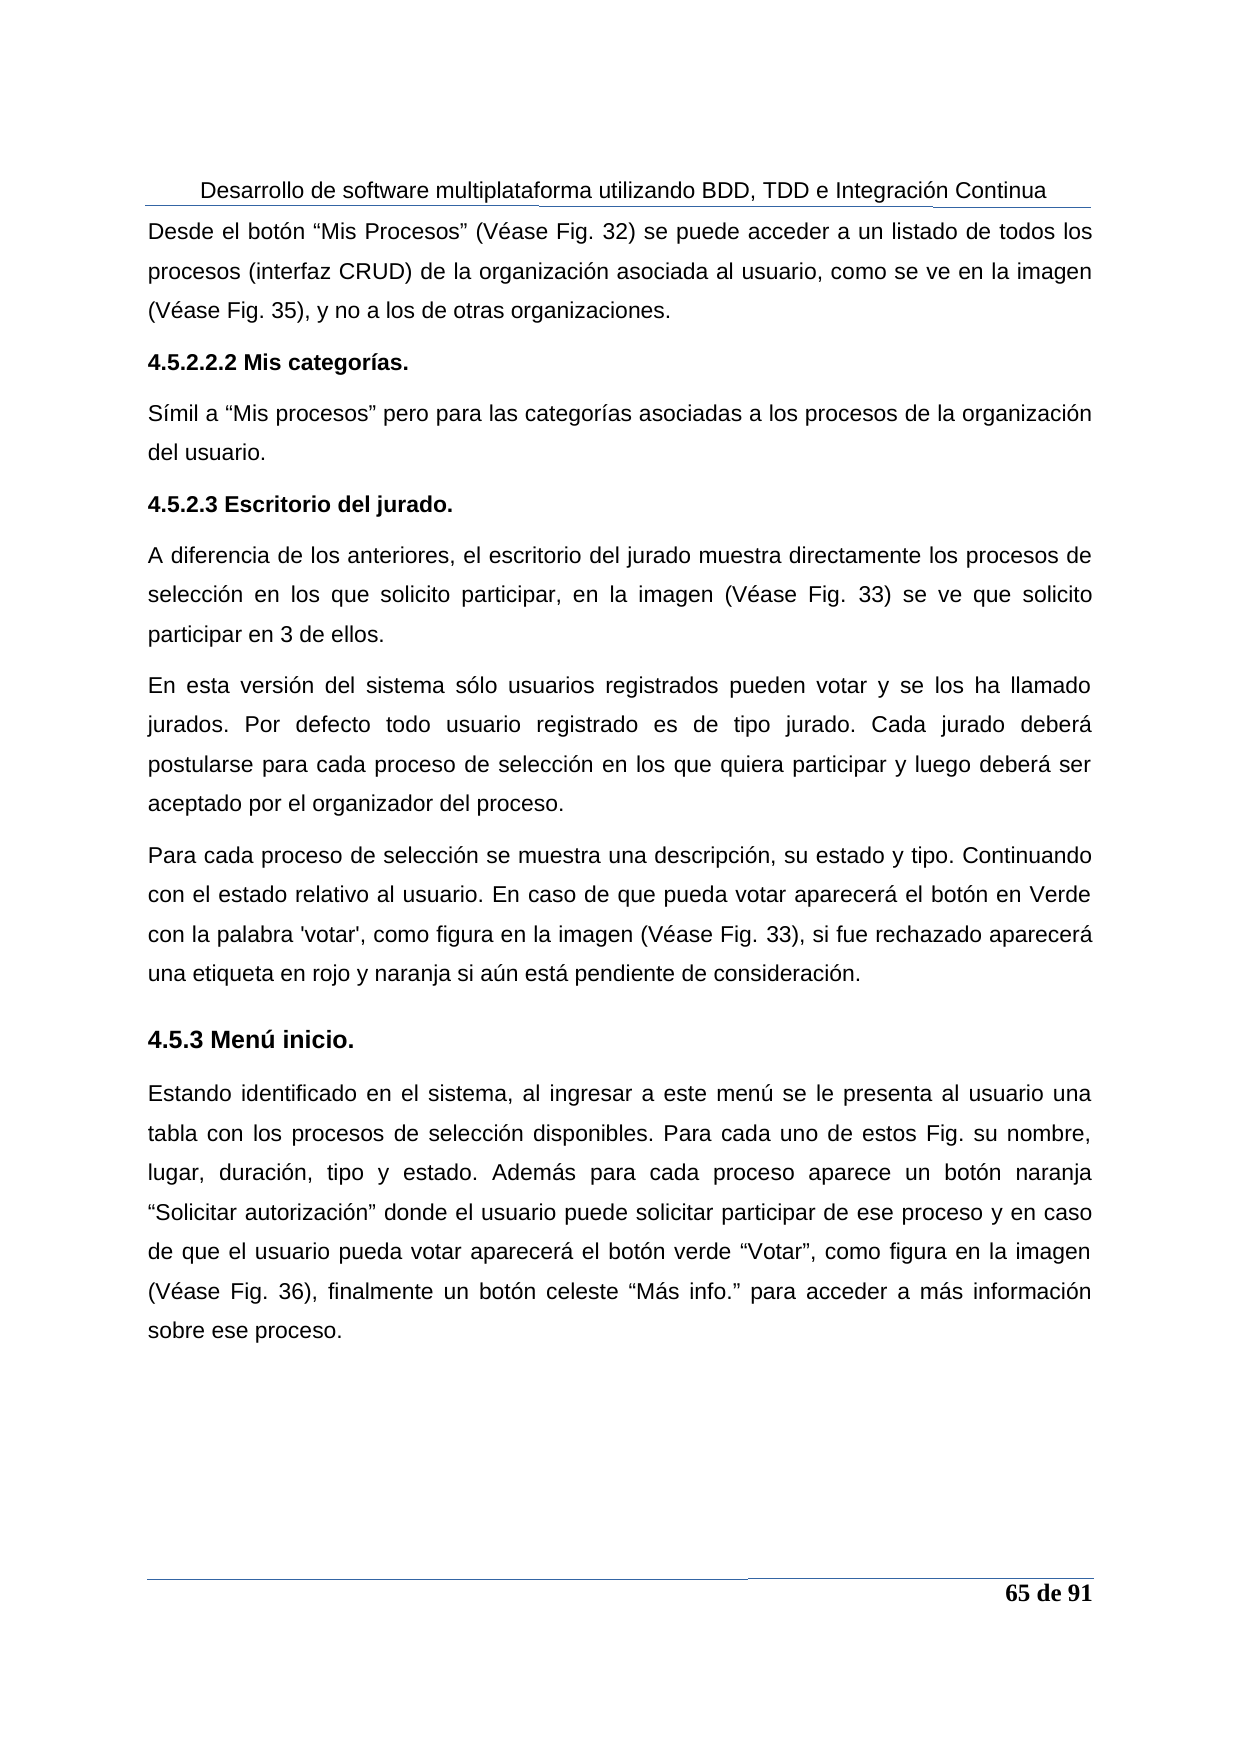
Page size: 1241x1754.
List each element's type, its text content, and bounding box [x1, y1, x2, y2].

text Símil a “Mis procesos” pero para las categorías asociadas a los procesos de la organización del usuario. [148, 400, 1093, 466]
text Desde el botón “Mis Procesos” (Véase Fig. 32) se puede acceder a un listado de todos los procesos (interfaz CRUD) de la organización asociada al usuario, como se ve en la imagen (Véase Fig. 35), y no a los de otras organizaciones. [148, 218, 1093, 324]
list 4.5.2.3 Escritorio del jurado. [148, 491, 1093, 517]
text Estando identificado en el sistema, al ingresar a este menú se le presenta al usuario una tabla con los procesos de selección disponibles. Para cada uno de estos Fig. su nombre, lugar, duración, tipo y estado. Además para cada proceso aparece un botón naranja “Solicitar autorización” donde el usuario puede solicitar participar de ese proceso y en caso de que el usuario pueda votar aparecerá el botón verde “Votar”, como figura en la imagen (Véase Fig. 36), finalmente un botón celeste “Más info.” para acceder a más información sobre ese proceso. [148, 1080, 1093, 1343]
subtitle 4.5.3 Menú inicio. [148, 1024, 1093, 1053]
text A diferencia de los anteriores, el escritorio del jurado muestra directamente los procesos de selección en los que solicito participar, en la imagen (Véase Fig. 33) se ve que solicito participar en 3 de ellos. [148, 542, 1093, 647]
text 4.5.2.2.2 Mis categorías. [148, 348, 1093, 375]
text En esta versión del sistema sólo usuarios registrados pueden votar y se los ha llamado jurados. Por defecto todo usuario registrado es de tipo jurado. Cada jurado deberá postularse para cada proceso de selección en los que quiera participar y luego deberá ser aceptado por el organizador del proceso. [148, 672, 1093, 817]
text Para cada proceso de selección se muestra una descripción, su estado y tipo. Continuando con el estado relativo al usuario. En caso de que pueda votar aparecerá el botón en Verde con la palabra 'votar', como figura en la imagen (Véase Fig. 33), si fue rechazado aparecerá una etiqueta en rojo y naranja si aún está pendiente de consideración. [148, 842, 1093, 986]
